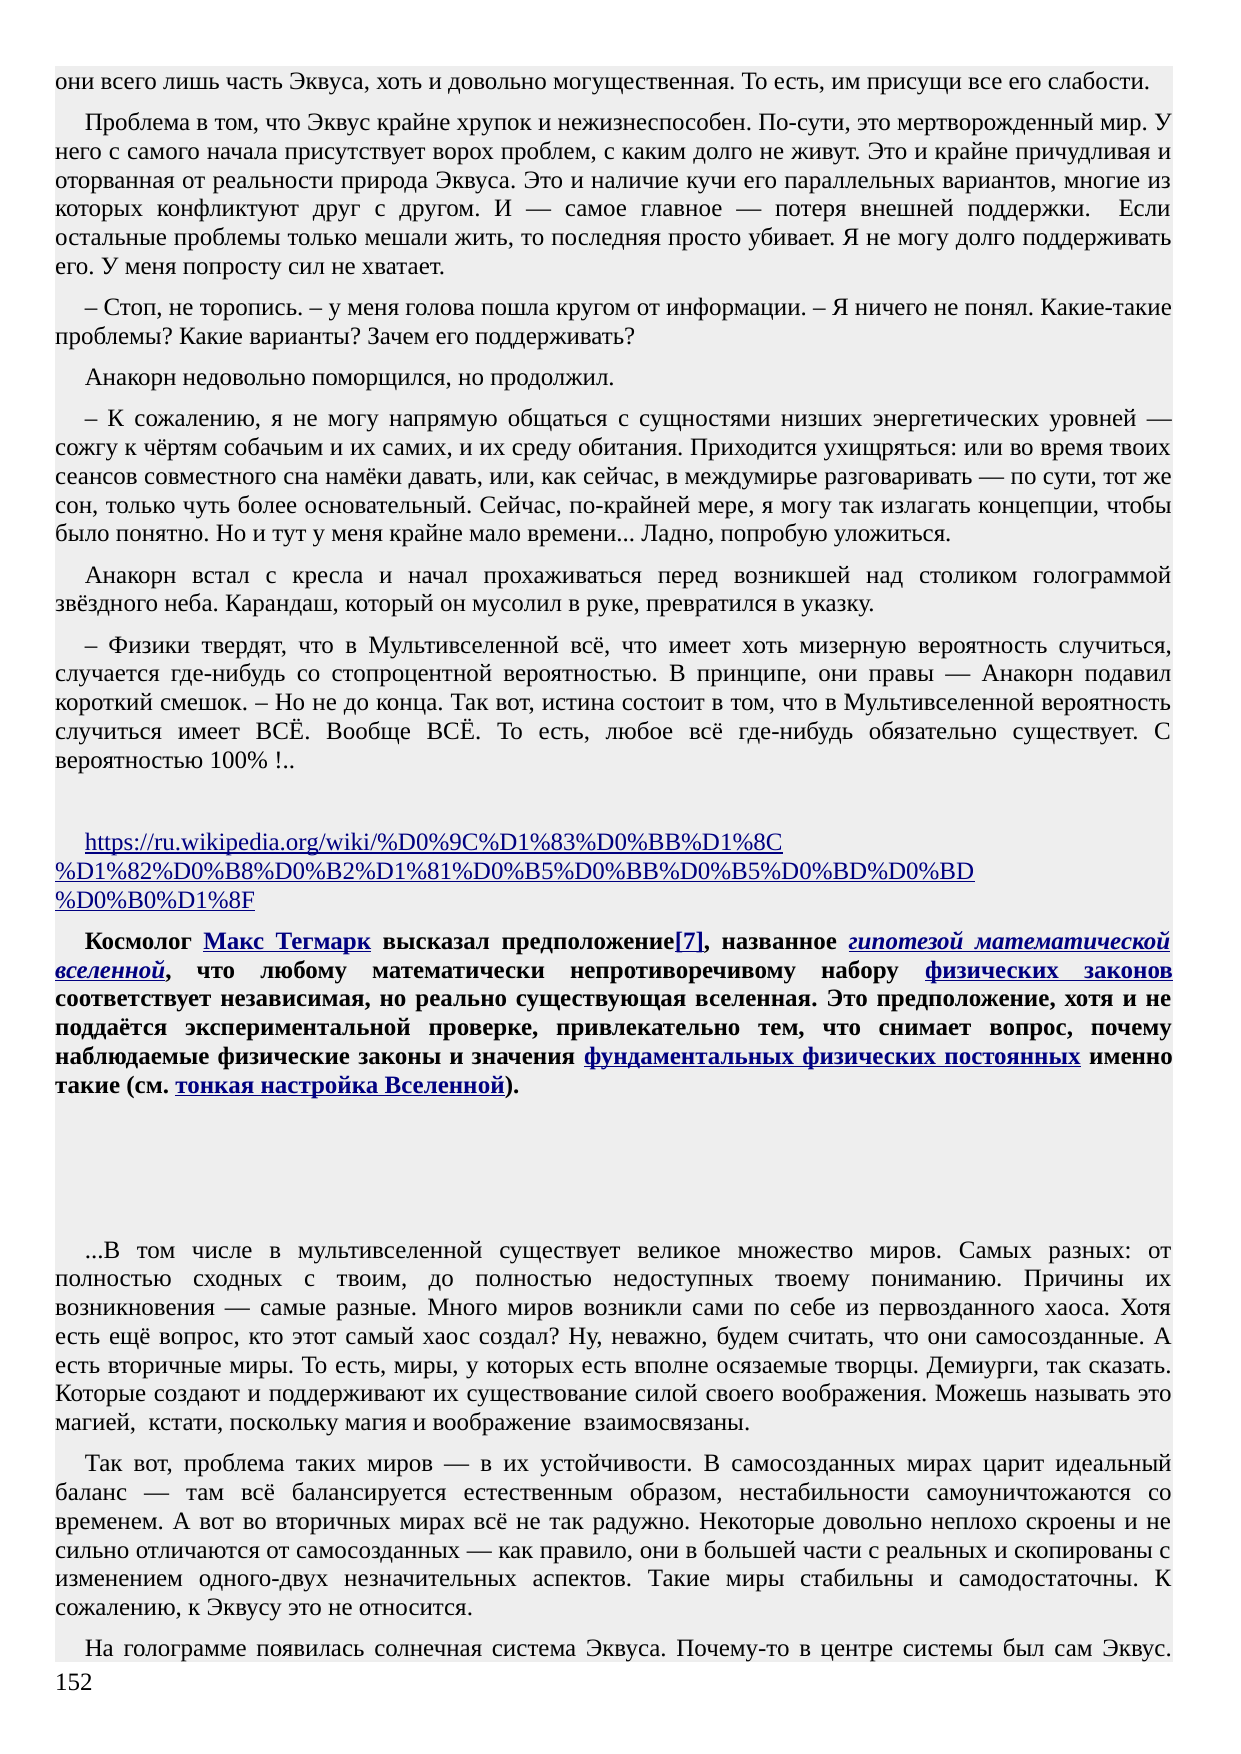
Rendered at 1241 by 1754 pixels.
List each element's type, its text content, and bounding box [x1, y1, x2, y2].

text они всего лишь часть Эквуса, хоть и довольно могущественная. То есть, им присущи все его слабости. [55, 66, 1173, 95]
text – К сожалению, я не могу напрямую общаться с сущностями низших энергетических уровней — сожгу к чёртям собачьим и их самих, и их среду обитания. Приходится ухищряться: или во время твоих сеансов совместного сна намёки давать, или, как сейчас, в междумирье разговаривать — по сути, тот же сон, только чуть более основательный. Сейчас, по-крайней мере, я могу так излагать концепции, чтобы было понятно. Но и тут у меня крайне мало времени... Ладно, попробую уложиться. [55, 403, 1173, 547]
text Проблема в том, что Эквус крайне хрупок и нежизнеспособен. По-сути, это мертворожденный мир. У него с самого начала присутствует ворох проблем, с каким долго не живут. Это и крайне причудливая и оторванная от реальности природа Эквуса. Это и наличие кучи его параллельных вариантов, многие из которых конфликтуют друг с другом. И — самое главное — потеря внешней поддержки. Если остальные проблемы только мешали жить, то последняя просто убивает. Я не могу долго поддерживать его. У меня попросту сил не хватает. [55, 107, 1173, 280]
text Анакорн встал с кресла и начал прохаживаться перед возникшей над столиком голограммой звёздного неба. Карандаш, который он мусолил в руке, превратился в указку. [55, 560, 1173, 617]
text – Физики твердят, что в Мультивселенной всё, что имеет хоть мизерную вероятность случиться, случается где-нибудь со стопроцентной вероятностью. В принципе, они правы — Анакорн подавил короткий смешок. – Но не до конца. Так вот, истина состоит в том, что в Мультивселенной вероятность случиться имеет ВСЁ. Вообще ВСЁ. То есть, любое всё где-нибудь обязательно существует. С вероятностью 100% !.. [55, 630, 1173, 773]
text Космолог Макс Тегмарк высказал предположение[7], названное гипотезой математической вселенной, что любому математически непротиворечивому набору физических законов соответствует независимая, но реально существующая вселенная. Это предположение, хотя и не поддаётся экспериментальной проверке, привлекательно тем, что снимает вопрос, почему наблюдаемые физические законы и значения фундаментальных физических постоянных именно такие (см. тонкая настройка Вселенной). [55, 926, 1173, 1098]
text https://ru.wikipedia.org/wiki/%D0%9C%D1%83%D0%BB%D1%8C%D1%82%D0%B8%D0%B2%D1%81%D0%B5%D0%BB%D0%B5%D0%BD%D0%BD%D0%B0%D1%8F [55, 827, 1173, 913]
text ...В том числе в мультивселенной существует великое множество миров. Самых разных: от полностью сходных с твоим, до полностью недоступных твоему пониманию. Причины их возникновения — самые разные. Много миров возникли сами по себе из первозданного хаоса. Хотя есть ещё вопрос, кто этот самый хаос создал? Ну, неважно, будем считать, что они самосозданные. А есть вторичные миры. То есть, миры, у которых есть вполне осязаемые творцы. Демиурги, так сказать. Которые создают и поддерживают их существование силой своего воображения. Можешь называть это магией, кстати, поскольку магия и воображение взаимосвязаны. [55, 1235, 1173, 1436]
text Так вот, проблема таких миров — в их устойчивости. В самосозданных мирах царит идеальный баланс — там всё балансируется естественным образом, нестабильности самоуничтожаются со временем. А вот во вторичных мирах всё не так радужно. Некоторые довольно неплохо скроены и не сильно отличаются от самосозданных — как правило, они в большей части с реальных и скопированы с изменением одного-двух незначительных аспектов. Такие миры стабильны и самодостаточны. К сожалению, к Эквусу это не относится. [55, 1448, 1173, 1621]
text На голограмме появилась солнечная система Эквуса. Почему-то в центре системы был сам Эквус. [55, 1633, 1173, 1662]
text – Стоп, не торопись. – у меня голова пошла кругом от информации. – Я ничего не понял. Какие-такие проблемы? Какие варианты? Зачем его поддерживать? [55, 292, 1173, 350]
text Анакорн недовольно поморщился, но продолжил. [55, 362, 1173, 391]
